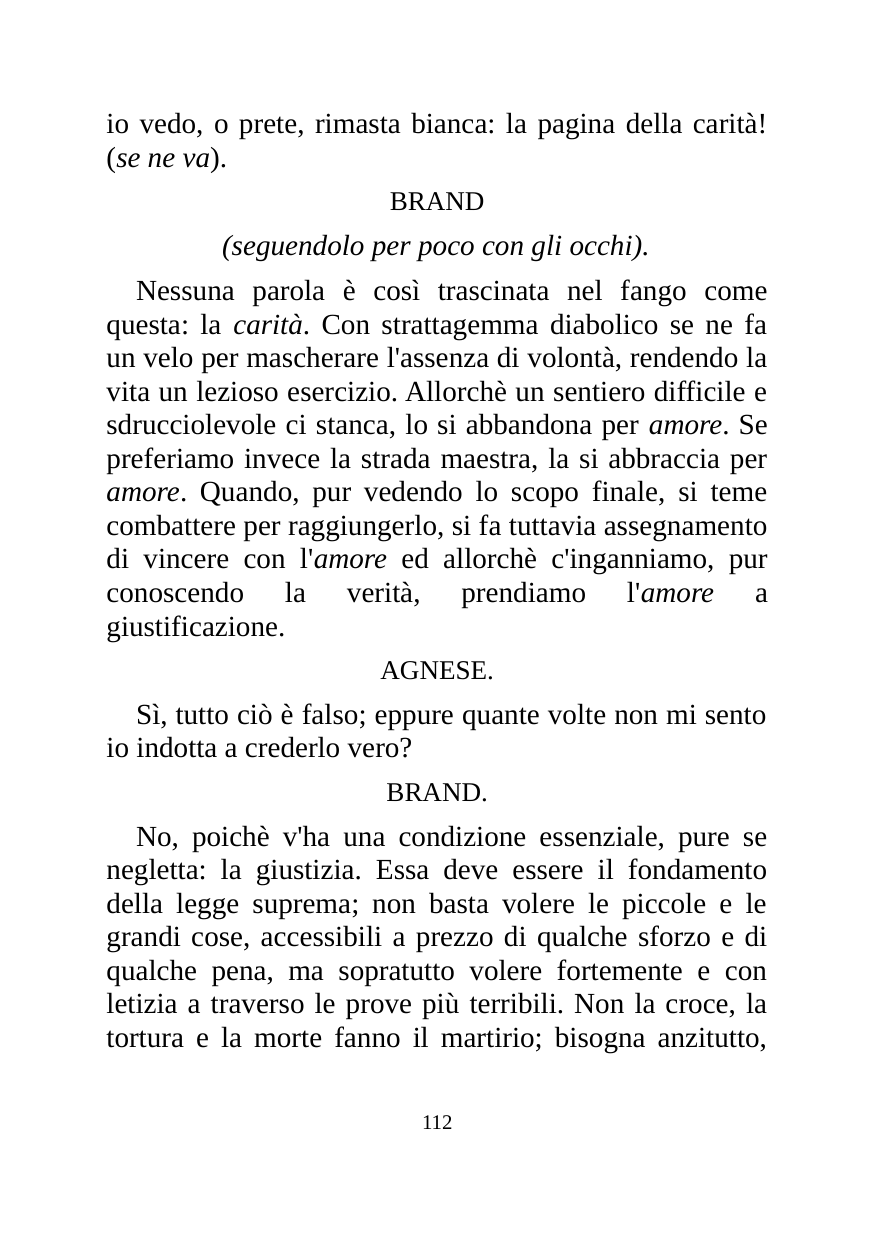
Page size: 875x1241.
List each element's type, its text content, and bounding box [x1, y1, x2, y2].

text Sì, tutto ciò è falso; eppure quante volte non mi sento io indotta a crederlo vero? [106, 697, 768, 764]
text BRAND [106, 185, 768, 216]
text AGNESE. [106, 654, 768, 685]
text No, poichè v'ha una condizione essenziale, pure se negletta: la giustizia. Essa deve essere il fondamento della legge suprema; non basta volere le piccole e le grandi cose, accessibili a prezzo di qualche sforzo e di qualche pena, ma sopratutto volere fortemente e con letizia a traverso le prove più terribili. Non la croce, la tortura e la morte fanno il martirio; bisogna anzitutto, [106, 819, 768, 1053]
text BRAND. [106, 776, 768, 807]
text Nessuna parola è così trascinata nel fango come questa: la carità. Con strattagemma diabolico se ne fa un velo per mascherare l'assenza di volontà, rendendo la vita un lezioso esercizio. Allorchè un sentiero difficile e sdrucciolevole ci stanca, lo si abbandona per amore. Se preferiamo invece la strada maestra, la si abbraccia per amore. Quando, pur vedendo lo scopo finale, si teme combattere per raggiungerlo, si fa tuttavia assegnamento di vincere con l'amore ed allorchè c'inganniamo, pur conoscendo la verità, prendiamo l'amore a giustificazione. [106, 273, 768, 642]
text io vedo, o prete, rimasta bianca: la pagina della carità! (se ne va). [106, 106, 768, 173]
text (seguendolo per poco con gli occhi). [106, 228, 768, 262]
